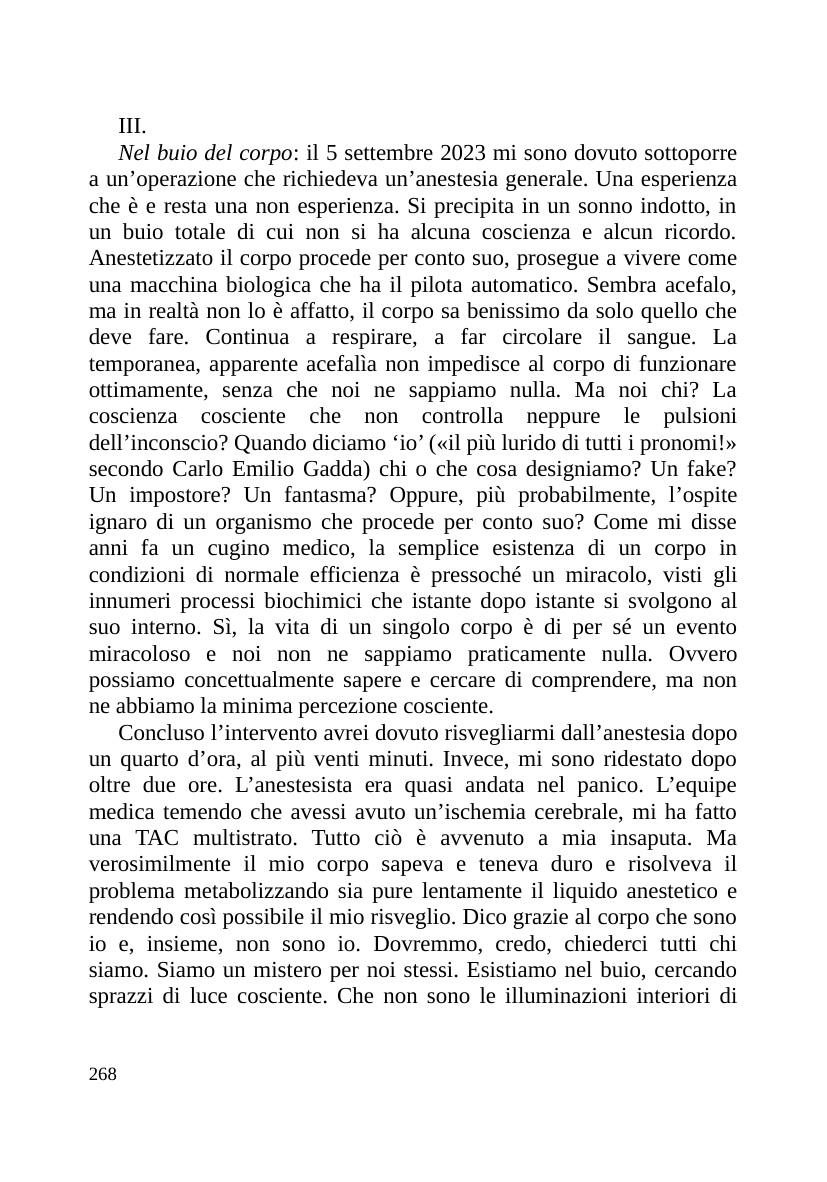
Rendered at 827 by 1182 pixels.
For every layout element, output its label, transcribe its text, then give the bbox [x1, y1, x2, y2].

text Nel buio del corpo: il 5 settembre 2023 mi sono dovuto sottoporre a un’operazione che richiedeva un’anestesia generale. Una esperienza che è e resta una non esperienza. Si precipita in un sonno indotto, in un buio totale di cui non si ha alcuna coscienza e alcun ricordo. Anestetizzato il corpo procede per conto suo, prosegue a vivere come una macchina biologica che ha il pilota automatico. Sembra acefalo, ma in realtà non lo è affatto, il corpo sa benissimo da solo quello che deve fare. Continua a respirare, a far circolare il sangue. La temporanea, apparente acefalìa non impedisce al corpo di funzionare ottimamente, senza che noi ne sappiamo nulla. Ma noi chi? La coscienza cosciente che non controlla neppure le pulsioni dell’inconscio? Quando diciamo ‘io’ («il più lurido di tutti i pronomi!» secondo Carlo Emilio Gadda) chi o che cosa designiamo? Un fake? Un impostore? Un fantasma? Oppure, più probabilmente, l’ospite ignaro di un organismo che procede per conto suo? Come mi disse anni fa un cugino medico, la semplice esistenza di un corpo in condizioni di normale efficienza è pressoché un miracolo, visti gli innumeri processi biochimici che istante dopo istante si svolgono al suo interno. Sì, la vita di un singolo corpo è di per sé un evento miracoloso e noi non ne sappiamo praticamente nulla. Ovvero possiamo concettualmente sapere e cercare di comprendere, ma non ne abbiamo la minima percezione cosciente. [88, 139, 738, 719]
text Concluso l’intervento avrei dovuto risvegliarmi dall’anestesia dopo un quarto d’ora, al più venti minuti. Invece, mi sono ridestato dopo oltre due ore. L’anestesista era quasi andata nel panico. L’equipe medica temendo che avessi avuto un’ischemia cerebrale, mi ha fatto una TAC multistrato. Tutto ciò è avvenuto a mia insaputa. Ma verosimilmente il mio corpo sapeva e teneva duro e risolveva il problema metabolizzando sia pure lentamente il liquido anestetico e rendendo così possibile il mio risveglio. Dico grazie al corpo che sono io e, insieme, non sono io. Dovremmo, credo, chiederci tutti chi siamo. Siamo un mistero per noi stessi. Esistiamo nel buio, cercando sprazzi di luce cosciente. Che non sono le illuminazioni interiori di [88, 719, 738, 1009]
text III. [88, 113, 738, 139]
